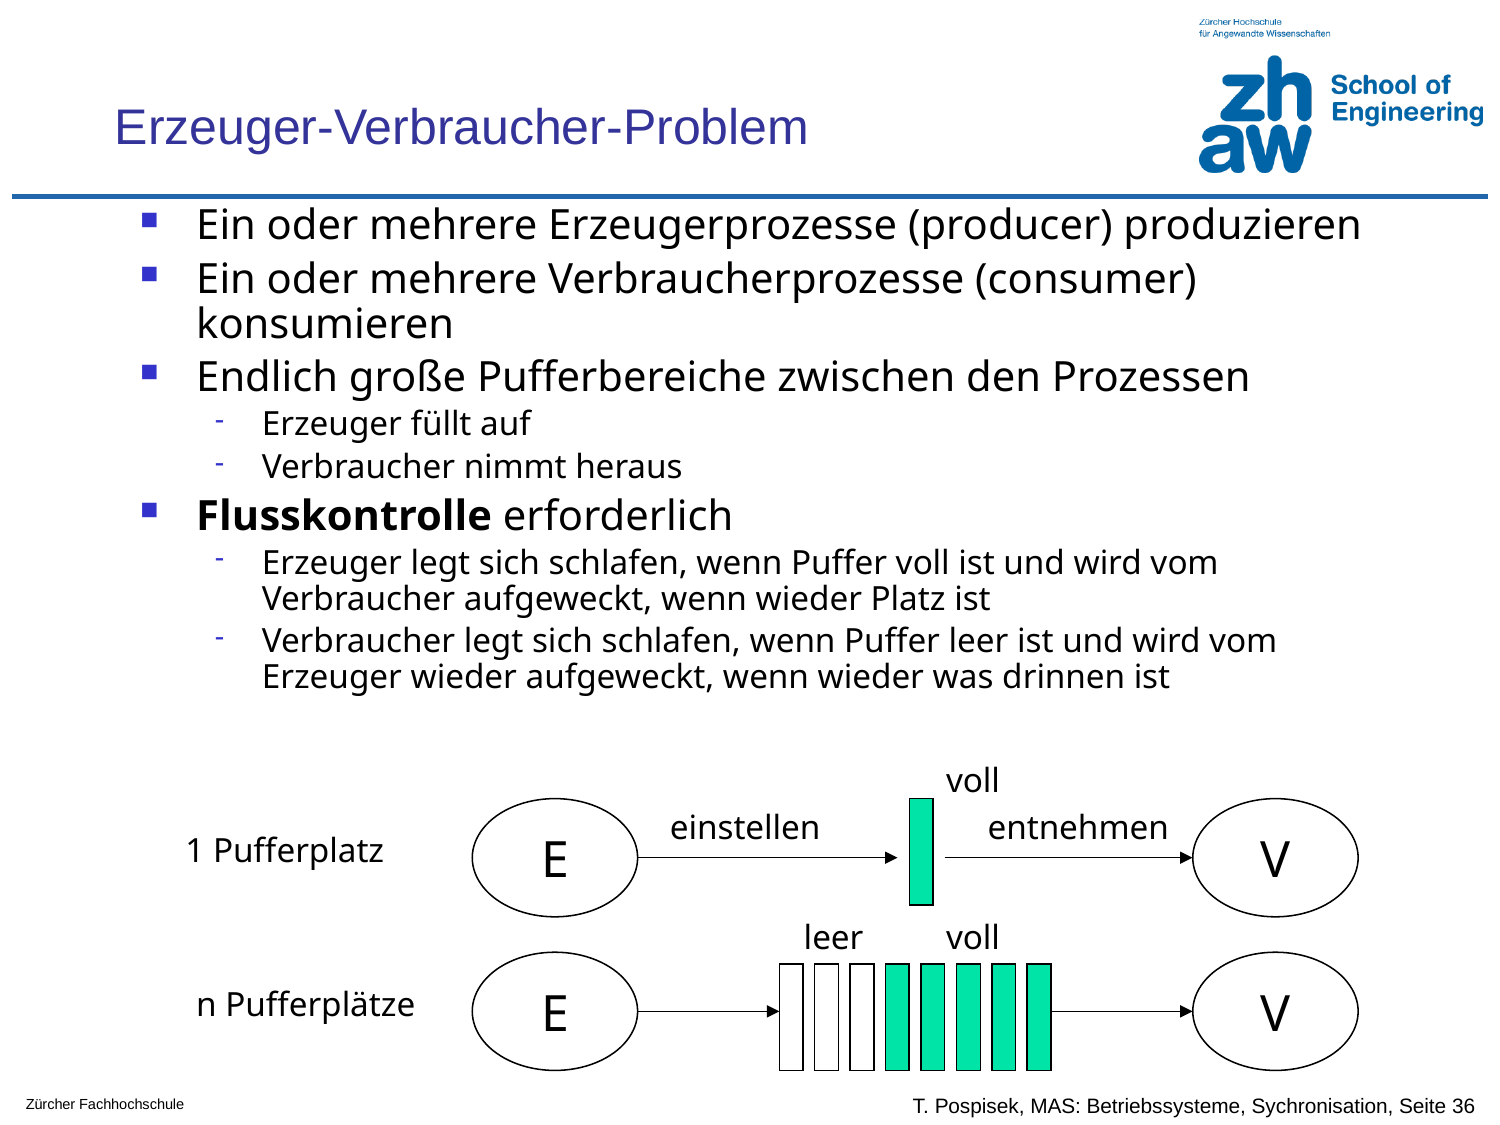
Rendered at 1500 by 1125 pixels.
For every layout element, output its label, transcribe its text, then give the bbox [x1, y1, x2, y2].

text_box 1 Pufferplatz [170, 821, 400, 877]
text_box einstellen [655, 798, 836, 854]
list Ein oder mehrere Erzeugerprozesse (producer) produzieren Ein oder mehrere Verbraucherprozesse (consumer) konsumieren Endlich große Pufferbereiche zwischen den Prozessen Erzeuger füllt auf Verbraucher nimmt heraus Flusskontrolle erforderlich Erzeuger legt sich schlafen, wenn Puffer voll ist und wird vom Verbraucher aufgeweckt, wenn wieder Platz ist Verbraucher legt sich schlafen, wenn Puffer leer ist und wird vom Erzeuger wieder aufgeweckt, wenn wieder was drinnen ist [125, 196, 1400, 699]
title Erzeuger-Verbraucher-Problem [99, 50, 1379, 163]
text_box leer [788, 908, 879, 964]
text_box voll [931, 751, 1015, 807]
text_box E [472, 952, 638, 1071]
text_box [885, 963, 910, 1071]
text_box V [1192, 798, 1359, 917]
text_box voll [931, 908, 1015, 964]
picture [1199, 19, 1483, 173]
text_box n Pufferplätze [181, 975, 431, 1031]
text_box E [472, 798, 638, 917]
text_box V [1192, 952, 1359, 1071]
text_box [920, 963, 931, 1071]
text_box entnehmen [972, 798, 1184, 854]
